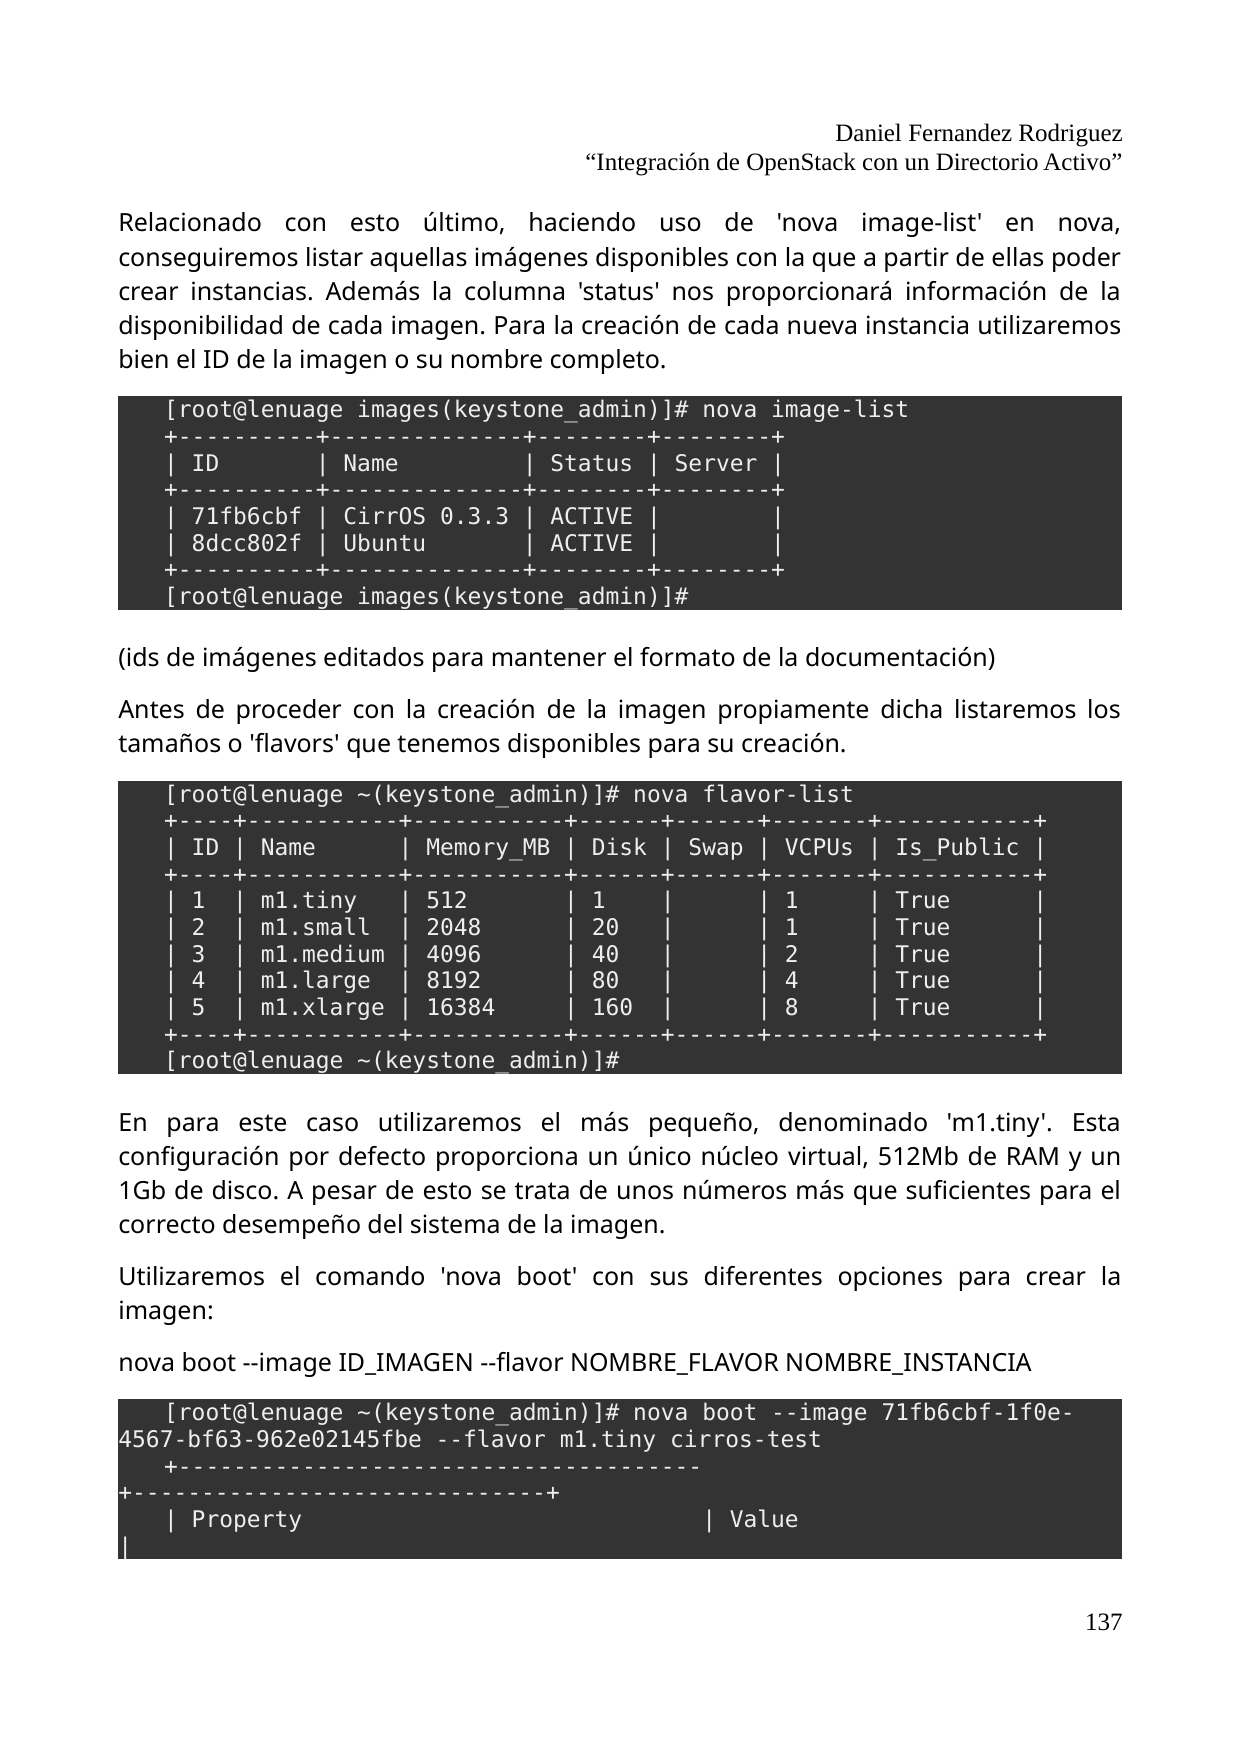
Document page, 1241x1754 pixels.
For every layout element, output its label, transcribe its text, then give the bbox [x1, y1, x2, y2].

text [root@lenuage ~(keystone_admin)]# [118, 1047, 1122, 1074]
text +--------------------------------------+------------------------------+ [118, 1453, 1122, 1506]
text +----------+--------------+--------+--------+ [118, 476, 1122, 503]
text | ID | Name | Memory_MB | Disk | Swap | VCPUs | Is_Public | [118, 834, 1122, 861]
text [root@lenuage images(keystone_admin)]# nova image-list [118, 396, 1122, 423]
text | 71fb6cbf | CirrOS 0.3.3 | ACTIVE | | [118, 503, 1122, 530]
text | 2 | m1.small | 2048 | 20 | | 1 | True | [118, 914, 1122, 941]
text +----+-----------+-----------+------+------+-------+-----------+ [118, 861, 1122, 887]
text Antes de proceder con la creación de la imagen propiamente dicha listaremos los tamaños o 'flavors' que tenemos disponibles para su creación. [118, 692, 1122, 760]
text +----+-----------+-----------+------+------+-------+-----------+ [118, 1021, 1122, 1047]
text Relacionado con esto último, haciendo uso de 'nova image-list' en nova, conseguiremos listar aquellas imágenes disponibles con la que a partir de ellas poder crear instancias. Además la columna 'status' nos proporcionará información de la disponibilidad de cada imagen. Para la creación de cada nueva instancia utilizaremos bien el ID de la imagen o su nombre completo. [118, 205, 1122, 375]
text En para este caso utilizaremos el más pequeño, denominado 'm1.tiny'. Esta configuración por defecto proporciona un único núcleo virtual, 512Mb de RAM y un 1Gb de disco. A pesar de esto se trata de unos números más que suficientes para el correcto desempeño del sistema de la imagen. [118, 1104, 1122, 1240]
text | ID | Name | Status | Server | [118, 450, 1122, 476]
text nova boot --image ID_IMAGEN --flavor NOMBRE_FLAVOR NOMBRE_INSTANCIA [118, 1344, 1122, 1379]
text | 1 | m1.tiny | 512 | 1 | | 1 | True | [118, 887, 1122, 914]
text | Property | Value | [118, 1506, 1122, 1559]
text +----+-----------+-----------+------+------+-------+-----------+ [118, 807, 1122, 834]
text +----------+--------------+--------+--------+ [118, 556, 1122, 583]
text (ids de imágenes editados para mantener el formato de la documentación) [118, 640, 1122, 674]
text +----------+--------------+--------+--------+ [118, 423, 1122, 450]
text [root@lenuage images(keystone_admin)]# [118, 583, 1122, 610]
text Utilizaremos el comando 'nova boot' con sus diferentes opciones para crear la imagen: [118, 1258, 1122, 1327]
text | 8dcc802f | Ubuntu | ACTIVE | | [118, 530, 1122, 556]
text | 4 | m1.large | 8192 | 80 | | 4 | True | [118, 967, 1122, 994]
text [root@lenuage ~(keystone_admin)]# nova flavor-list [118, 781, 1122, 807]
text [root@lenuage ~(keystone_admin)]# nova boot --image 71fb6cbf-1f0e-4567-bf63-962e02145fbe --flavor m1.tiny cirros-test [118, 1399, 1122, 1453]
text | 5 | m1.xlarge | 16384 | 160 | | 8 | True | [118, 994, 1122, 1021]
text | 3 | m1.medium | 4096 | 40 | | 2 | True | [118, 941, 1122, 967]
